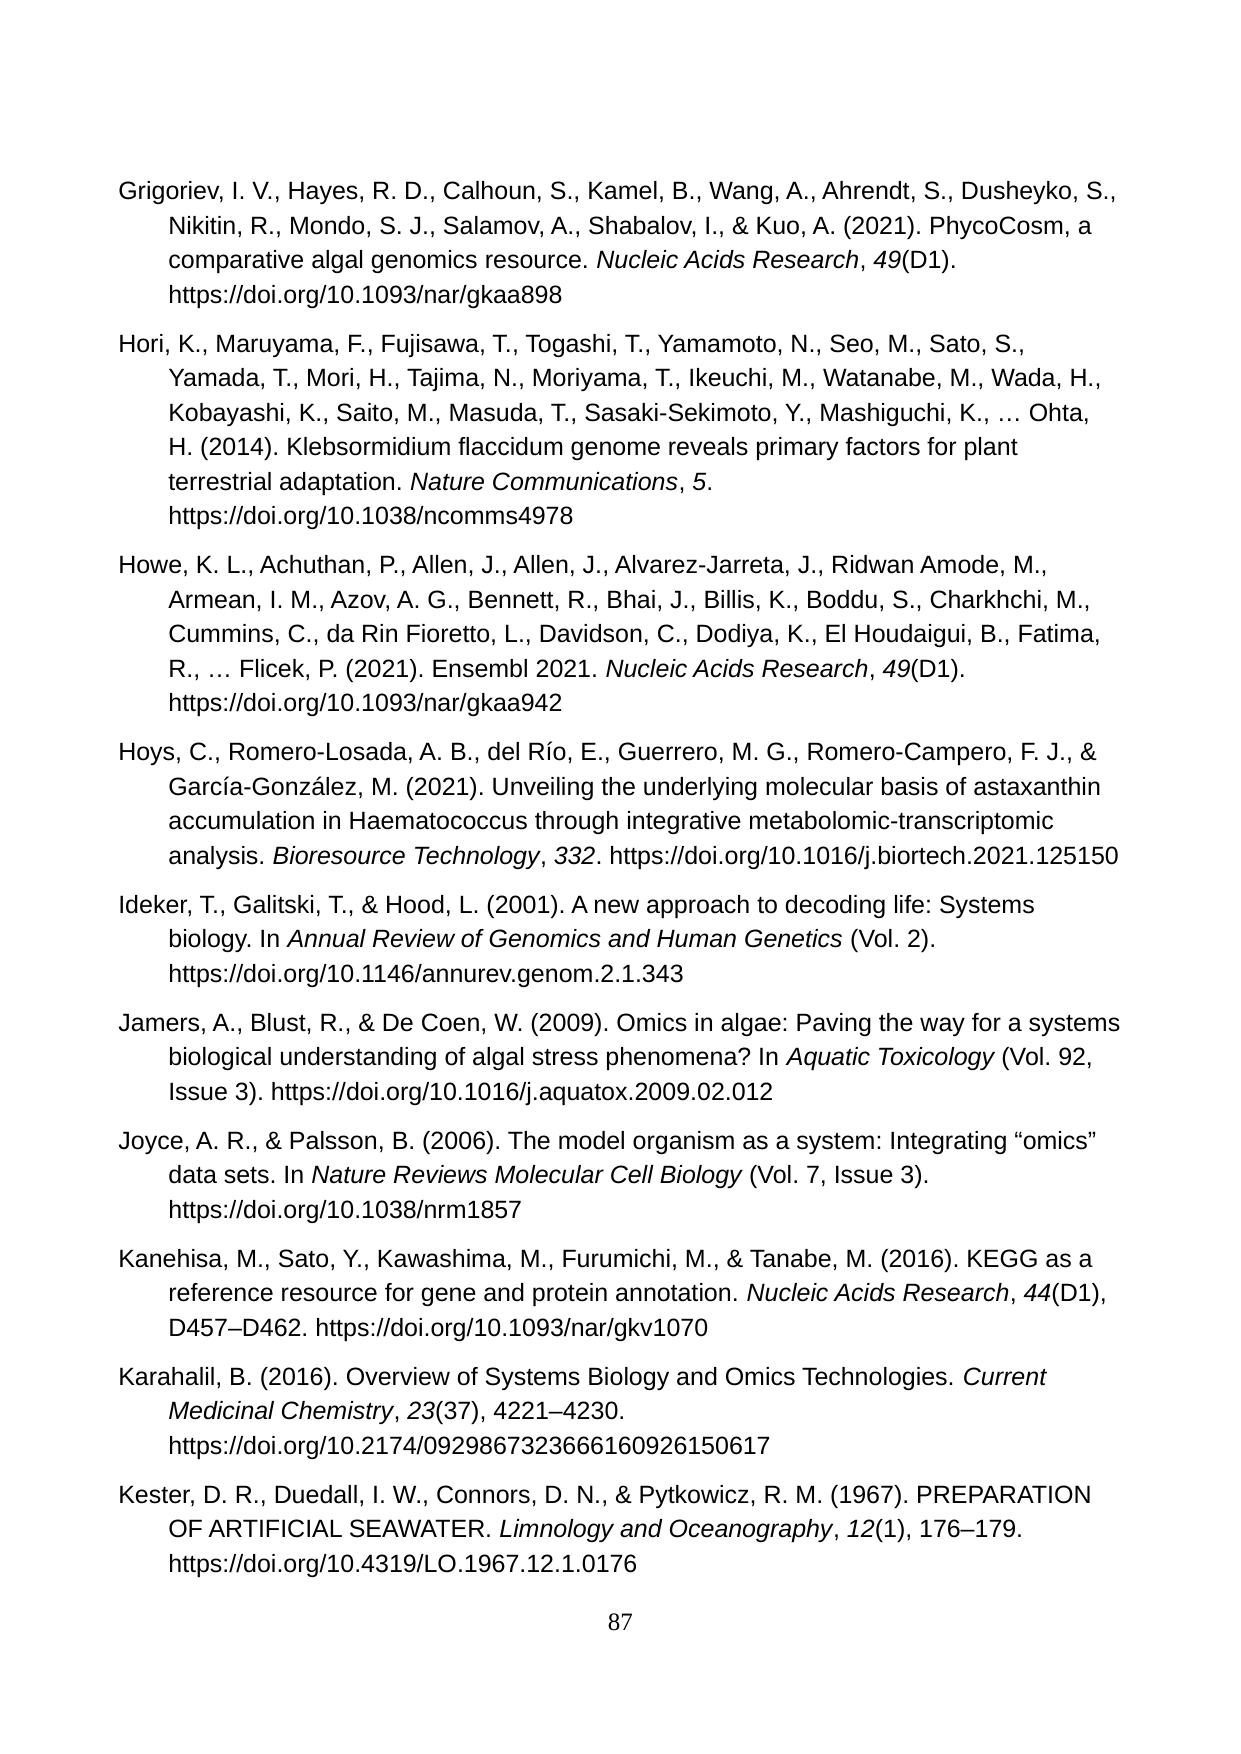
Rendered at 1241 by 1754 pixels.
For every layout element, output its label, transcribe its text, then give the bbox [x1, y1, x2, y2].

text Ideker, T., Galitski, T., & Hood, L. (2001). A new approach to decoding life: Systems biology. In Annual Review of Genomics and Human Genetics (Vol. 2). https://doi.org/10.1146/annurev.genom.2.1.343 [118, 890, 1122, 987]
text Hori, K., Maruyama, F., Fujisawa, T., Togashi, T., Yamamoto, N., Seo, M., Sato, S., Yamada, T., Mori, H., Tajima, N., Moriyama, T., Ikeuchi, M., Watanabe, M., Wada, H., Kobayashi, K., Saito, M., Masuda, T., Sasaki-Sekimoto, Y., Mashiguchi, K., … Ohta, H. (2014). Klebsormidium flaccidum genome reveals primary factors for plant terrestrial adaptation. Nature Communications, 5. https://doi.org/10.1038/ncomms4978 [118, 329, 1122, 530]
text Kester, D. R., Duedall, I. W., Connors, D. N., & Pytkowicz, R. M. (1967). PREPARATION OF ARTIFICIAL SEAWATER. Limnology and Oceanography, 12(1), 176–179. https://doi.org/10.4319/LO.1967.12.1.0176 [118, 1480, 1122, 1578]
text Grigoriev, I. V., Hayes, R. D., Calhoun, S., Kamel, B., Wang, A., Ahrendt, S., Dusheyko, S., Nikitin, R., Mondo, S. J., Salamov, A., Shabalov, I., & Kuo, A. (2021). PhycoCosm, a comparative algal genomics resource. Nucleic Acids Research, 49(D1). https://doi.org/10.1093/nar/gkaa898 [118, 176, 1122, 308]
text Jamers, A., Blust, R., & De Coen, W. (2009). Omics in algae: Paving the way for a systems biological understanding of algal stress phenomena? In Aquatic Toxicology (Vol. 92, Issue 3). https://doi.org/10.1016/j.aquatox.2009.02.012 [118, 1008, 1122, 1106]
text Hoys, C., Romero-Losada, A. B., del Río, E., Guerrero, M. G., Romero-Campero, F. J., & García-González, M. (2021). Unveiling the underlying molecular basis of astaxanthin accumulation in Haematococcus through integrative metabolomic-transcriptomic analysis. Bioresource Technology, 332. https://doi.org/10.1016/j.biortech.2021.125150 [118, 737, 1122, 869]
text Karahalil, B. (2016). Overview of Systems Biology and Omics Technologies. Current Medicinal Chemistry, 23(37), 4221–4230. https://doi.org/10.2174/0929867323666160926150617 [118, 1362, 1122, 1459]
text Joyce, A. R., & Palsson, B. (2006). The model organism as a system: Integrating “omics” data sets. In Nature Reviews Molecular Cell Biology (Vol. 7, Issue 3). https://doi.org/10.1038/nrm1857 [118, 1126, 1122, 1223]
text Kanehisa, M., Sato, Y., Kawashima, M., Furumichi, M., & Tanabe, M. (2016). KEGG as a reference resource for gene and protein annotation. Nucleic Acids Research, 44(D1), D457–D462. https://doi.org/10.1093/nar/gkv1070 [118, 1244, 1122, 1342]
text Howe, K. L., Achuthan, P., Allen, J., Allen, J., Alvarez-Jarreta, J., Ridwan Amode, M., Armean, I. M., Azov, A. G., Bennett, R., Bhai, J., Billis, K., Boddu, S., Charkhchi, M., Cummins, C., da Rin Fioretto, L., Davidson, C., Dodiya, K., El Houdaigui, B., Fatima, R., … Flicek, P. (2021). Ensembl 2021. Nucleic Acids Research, 49(D1). https://doi.org/10.1093/nar/gkaa942 [118, 550, 1122, 717]
